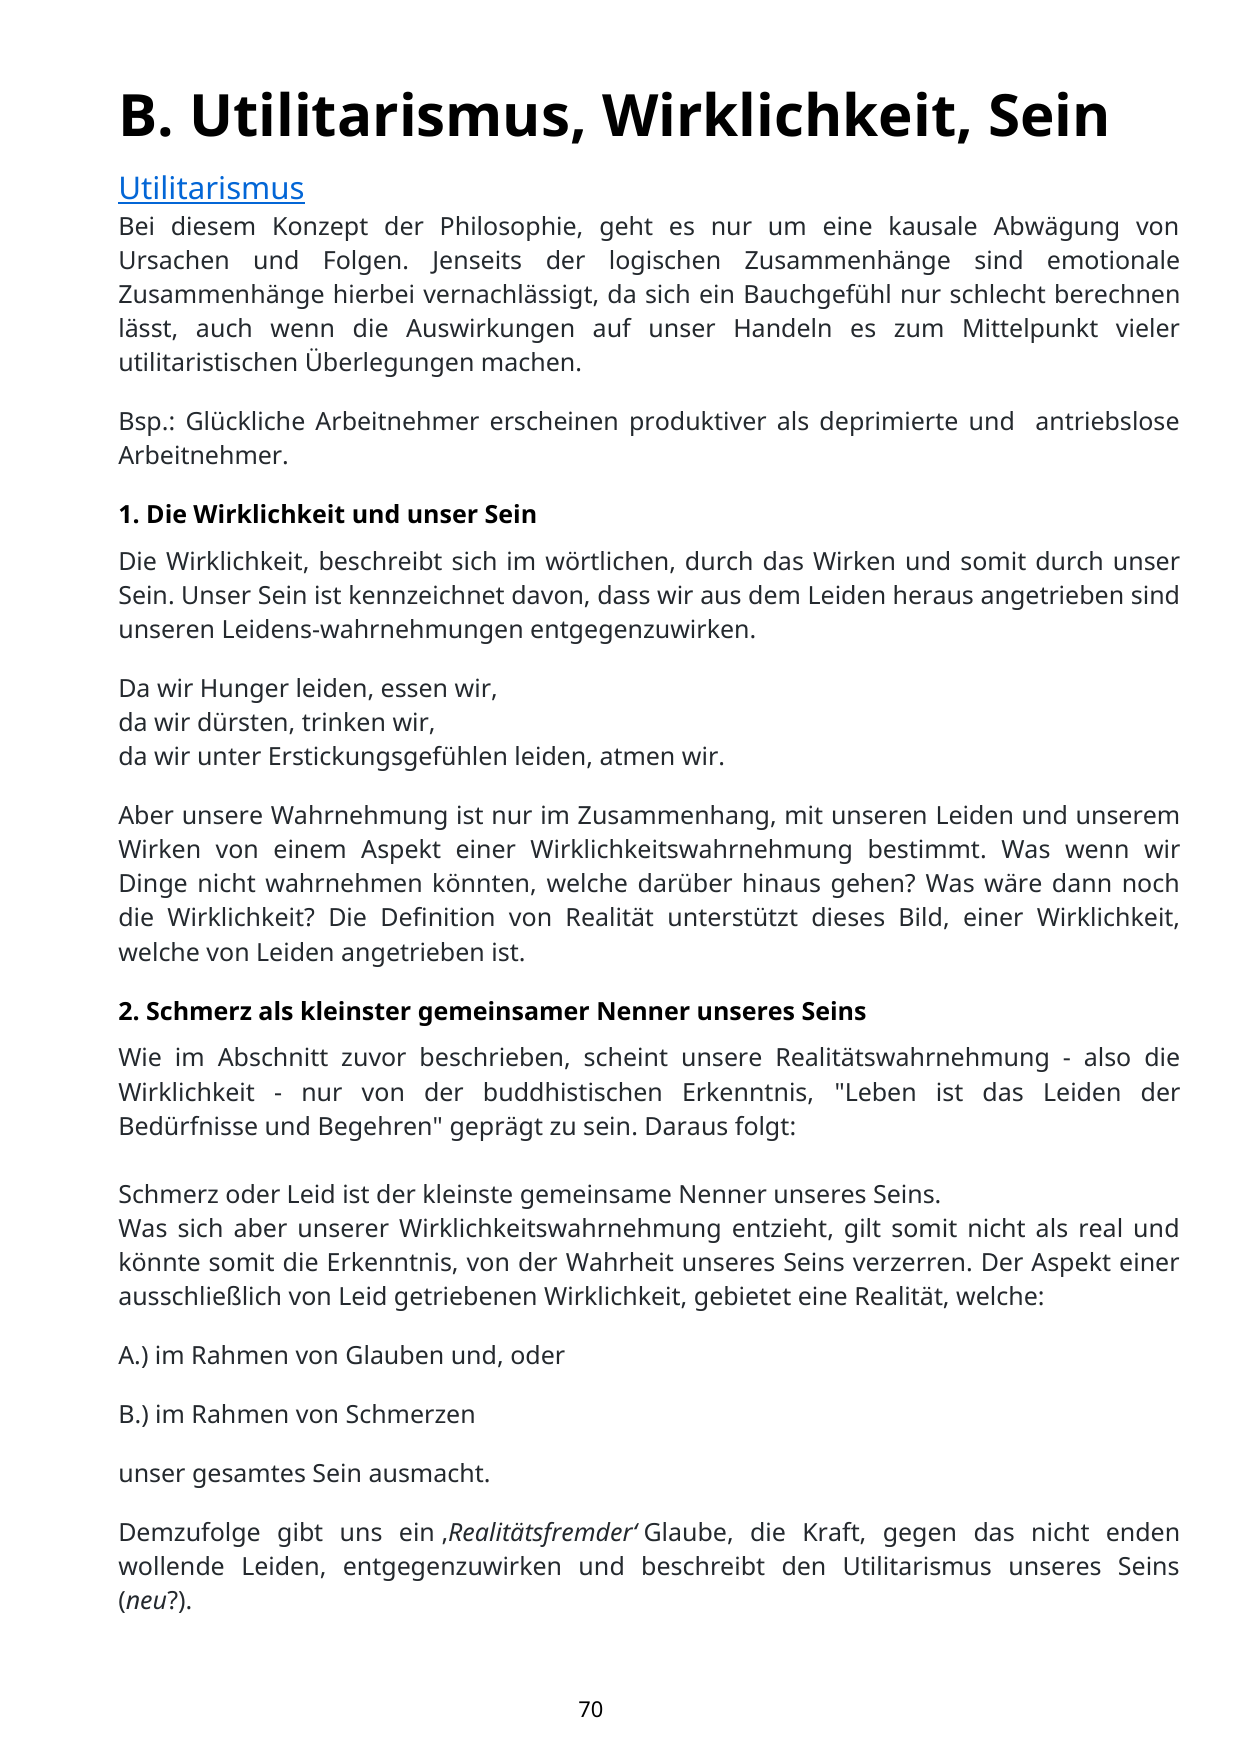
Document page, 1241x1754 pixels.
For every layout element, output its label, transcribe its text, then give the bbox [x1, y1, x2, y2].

text Aber unsere Wahrnehmung ist nur im Zusammenhang, mit unseren Leiden und unserem Wirken von einem Aspekt einer Wirklichkeitswahrnehmung bestimmt. Was wenn wir Dinge nicht wahrnehmen könnten, welche darüber hinaus gehen? Was wäre dann noch die Wirklichkeit? Die Definition von Realität unterstützt dieses Bild, einer Wirklichkeit, welche von Leiden angetrieben ist. [118, 798, 1181, 968]
text Wie im Abschnitt zuvor beschrieben, scheint unsere Realitätswahrnehmung - also die Wirklichkeit - nur von der buddhistischen Erkenntnis, "Leben ist das Leiden der Bedürfnisse und Begehren" geprägt zu sein. Daraus folgt: [118, 1040, 1181, 1142]
text Bei diesem Konzept der Philosophie, geht es nur um eine kausale Abwägung von Ursachen und Folgen. Jenseits der logischen Zusammenhänge sind emotionale Zusammenhänge hierbei vernachlässigt, da sich ein Bauchgefühl nur schlecht berechnen lässt, auch wenn die Auswirkungen auf unser Handeln es zum Mittelpunkt vieler utilitaristischen Überlegungen machen. [118, 208, 1181, 378]
text Die Wirklichkeit, beschreibt sich im wörtlichen, durch das Wirken und somit durch unser Sein. Unser Sein ist kennzeichnet davon, dass wir aus dem Leiden heraus angetrieben sind unseren Leidens-wahrnehmungen entgegenzuwirken. [118, 543, 1181, 646]
text Demzufolge gibt uns ein ‚Realitätsfremder‘ Glaube, die Kraft, gegen das nicht enden wollende Leiden, entgegenzuwirken und beschreibt den Utilitarismus unseres Seins (neu?). [118, 1515, 1181, 1617]
text Da wir Hunger leiden, essen wir, da wir dürsten, trinken wir, da wir unter Erstickungsgefühlen leiden, atmen wir. [118, 671, 1181, 773]
text Utilitarismus [118, 166, 1181, 208]
text Was sich aber unserer Wirklichkeitswahrnehmung entzieht, gilt somit nicht als real und könnte somit die Erkenntnis, von der Wahrheit unseres Seins verzerren. Der Aspekt einer ausschließlich von Leid getriebenen Wirklichkeit, gebietet eine Realität, welche: [118, 1210, 1181, 1313]
text Bsp.: Glückliche Arbeitnehmer erscheinen produktiver als deprimierte und antriebslose Arbeitnehmer. [118, 403, 1181, 472]
text unser gesamtes Sein ausmacht. [118, 1456, 1181, 1490]
subtitle B. Utilitarismus, Wirklichkeit, Sein [118, 74, 1181, 153]
subtitle 2. Schmerz als kleinster gemeinsamer Nenner unseres Seins [118, 993, 1181, 1028]
text Schmerz oder Leid ist der kleinste gemeinsame Nenner unseres Seins. [118, 1176, 1181, 1210]
text A.) im Rahmen von Glauben und, oder [118, 1338, 1181, 1372]
subtitle 1. Die Wirklichkeit und unser Sein [118, 497, 1181, 531]
text B.) im Rahmen von Schmerzen [118, 1397, 1181, 1431]
